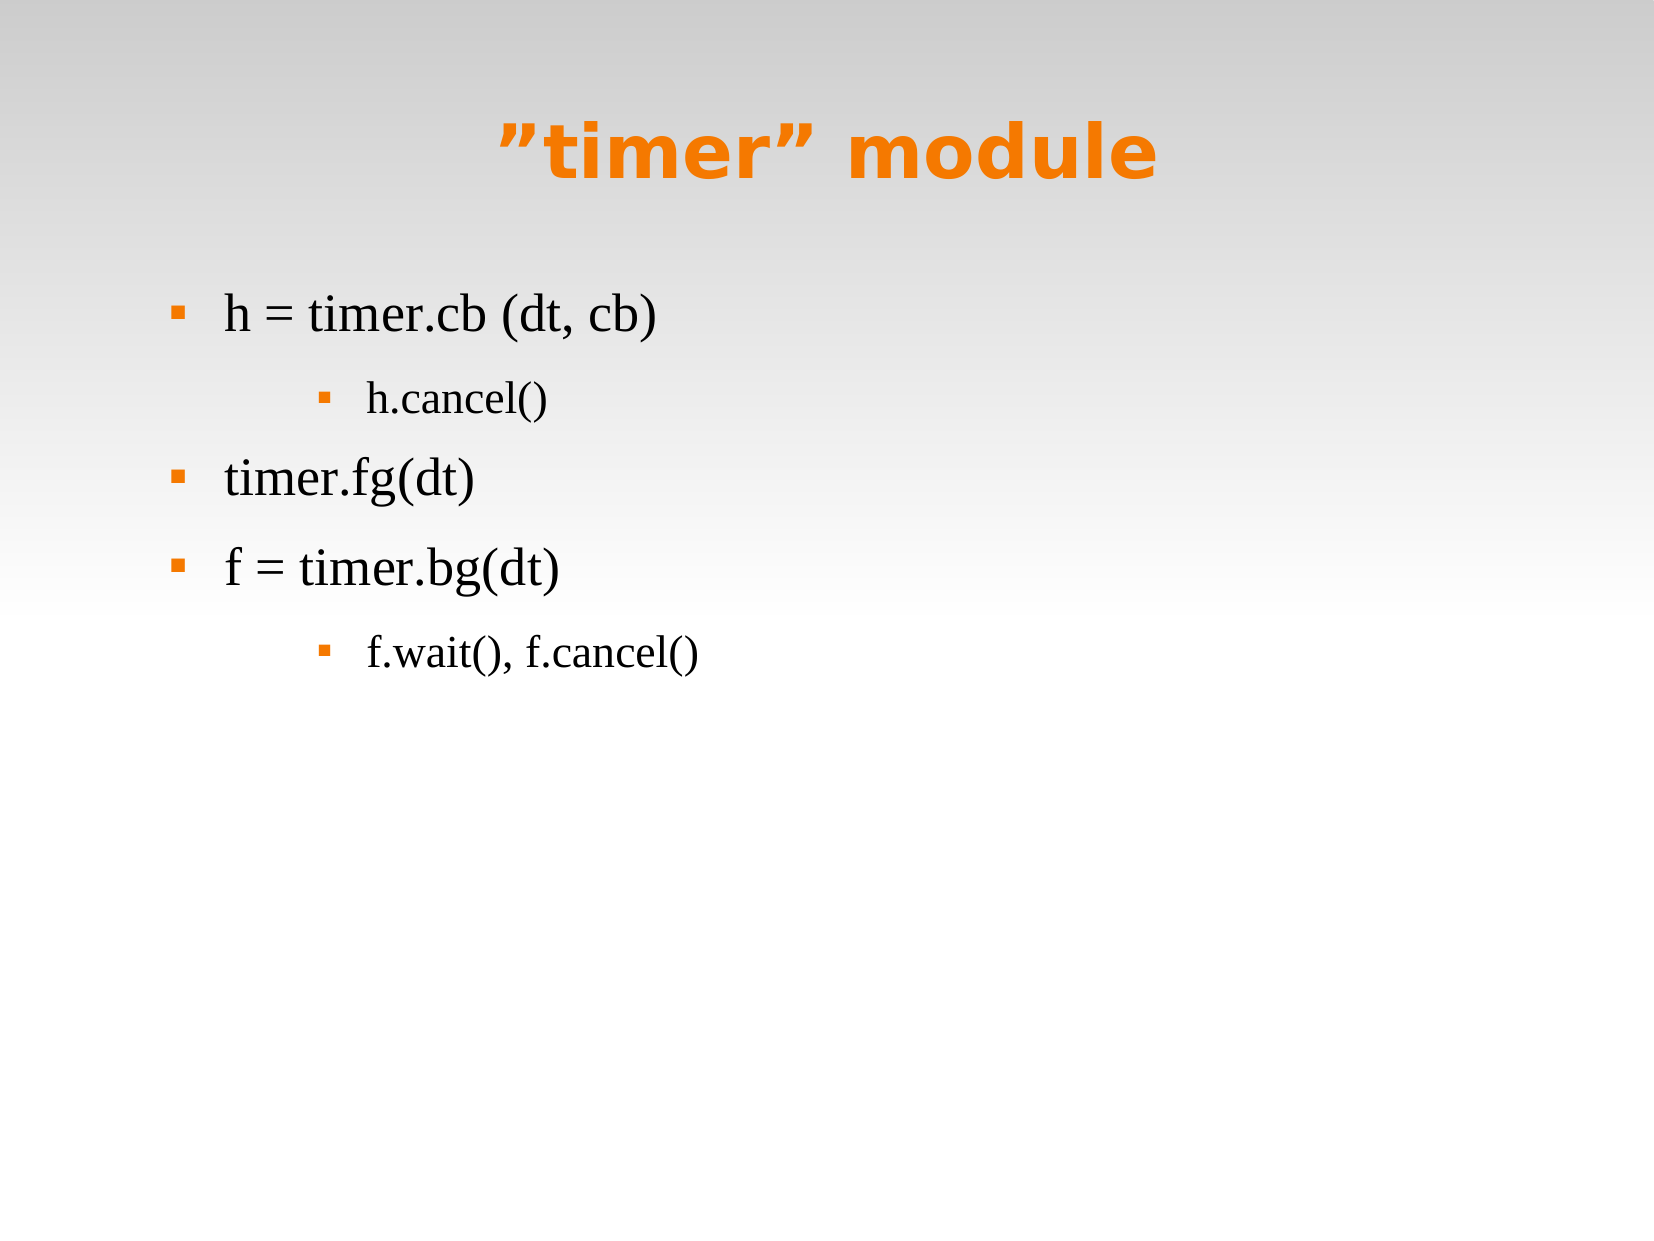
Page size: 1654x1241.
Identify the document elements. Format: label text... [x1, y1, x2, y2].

list h = timer.cb (dt, cb) h.cancel() timer.fg(dt) f = timer.bg(dt) f.wait(), f.cancel() [82, 231, 1571, 1035]
title ”timer” module [82, 49, 1571, 231]
